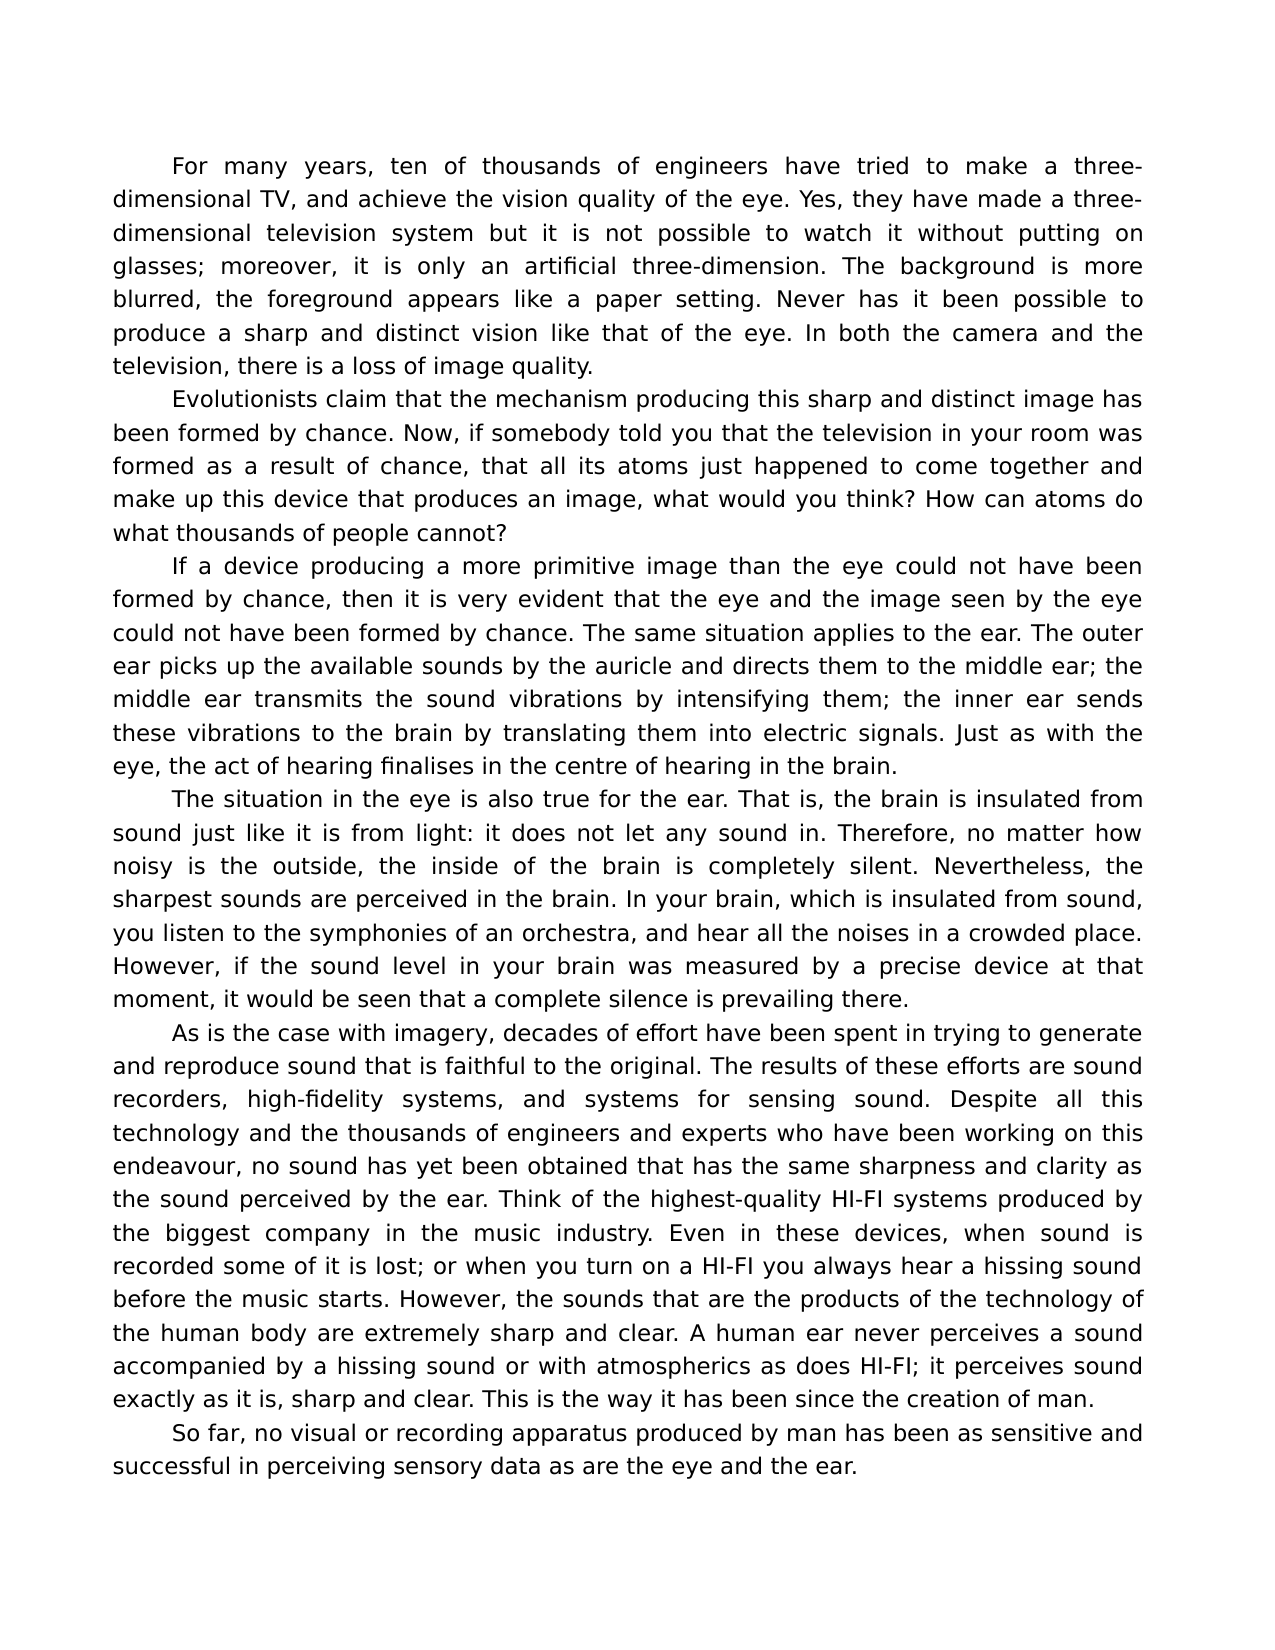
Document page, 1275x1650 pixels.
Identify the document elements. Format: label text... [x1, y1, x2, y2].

text Evolutionists claim that the mechanism producing this sharp and distinct image has been formed by chance. Now, if somebody told you that the television in your room was formed as a result of chance, that all its atoms just happened to come together and make up this device that produces an image, what would you think? How can atoms do what thousands of people cannot? [112, 381, 1145, 548]
text The situation in the eye is also true for the ear. That is, the brain is insulated from sound just like it is from light: it does not let any sound in. Therefore, no matter how noisy is the outside, the inside of the brain is completely silent. Nevertheless, the sharpest sounds are perceived in the brain. In your brain, which is insulated from sound, you listen to the symphonies of an orchestra, and hear all the noises in a crowded place. However, if the sound level in your brain was measured by a precise device at that moment, it would be seen that a complete silence is prevailing there. [112, 781, 1145, 1014]
text If a device producing a more primitive image than the eye could not have been formed by chance, then it is very evident that the eye and the image seen by the eye could not have been formed by chance. The same situation applies to the ear. The outer ear picks up the available sounds by the auricle and directs them to the middle ear; the middle ear transmits the sound vibrations by intensifying them; the inner ear sends these vibrations to the brain by translating them into electric signals. Just as with the eye, the act of hearing finalises in the centre of hearing in the brain. [112, 548, 1145, 781]
text As is the case with imagery, decades of effort have been spent in trying to generate and reproduce sound that is faithful to the original. The results of these efforts are sound recorders, high-fidelity systems, and systems for sensing sound. Despite all this technology and the thousands of engineers and experts who have been working on this endeavour, no sound has yet been obtained that has the same sharpness and clarity as the sound perceived by the ear. Think of the highest-quality HI-FI systems produced by the biggest company in the music industry. Even in these devices, when sound is recorded some of it is lost; or when you turn on a HI-FI you always hear a hissing sound before the music starts. However, the sounds that are the products of the technology of the human body are extremely sharp and clear. A human ear never perceives a sound accompanied by a hissing sound or with atmospherics as does HI-FI; it perceives sound exactly as it is, sharp and clear. This is the way it has been since the creation of man. [112, 1014, 1145, 1414]
text So far, no visual or recording apparatus produced by man has been as sensitive and successful in perceiving sensory data as are the eye and the ear. [112, 1414, 1145, 1481]
text For many years, ten of thousands of engineers have tried to make a three-dimensional TV, and achieve the vision quality of the eye. Yes, they have made a three-dimensional television system but it is not possible to watch it without putting on glasses; moreover, it is only an artificial three-dimension. The background is more blurred, the foreground appears like a paper setting. Never has it been possible to produce a sharp and distinct vision like that of the eye. In both the camera and the television, there is a loss of image quality. [112, 148, 1145, 381]
